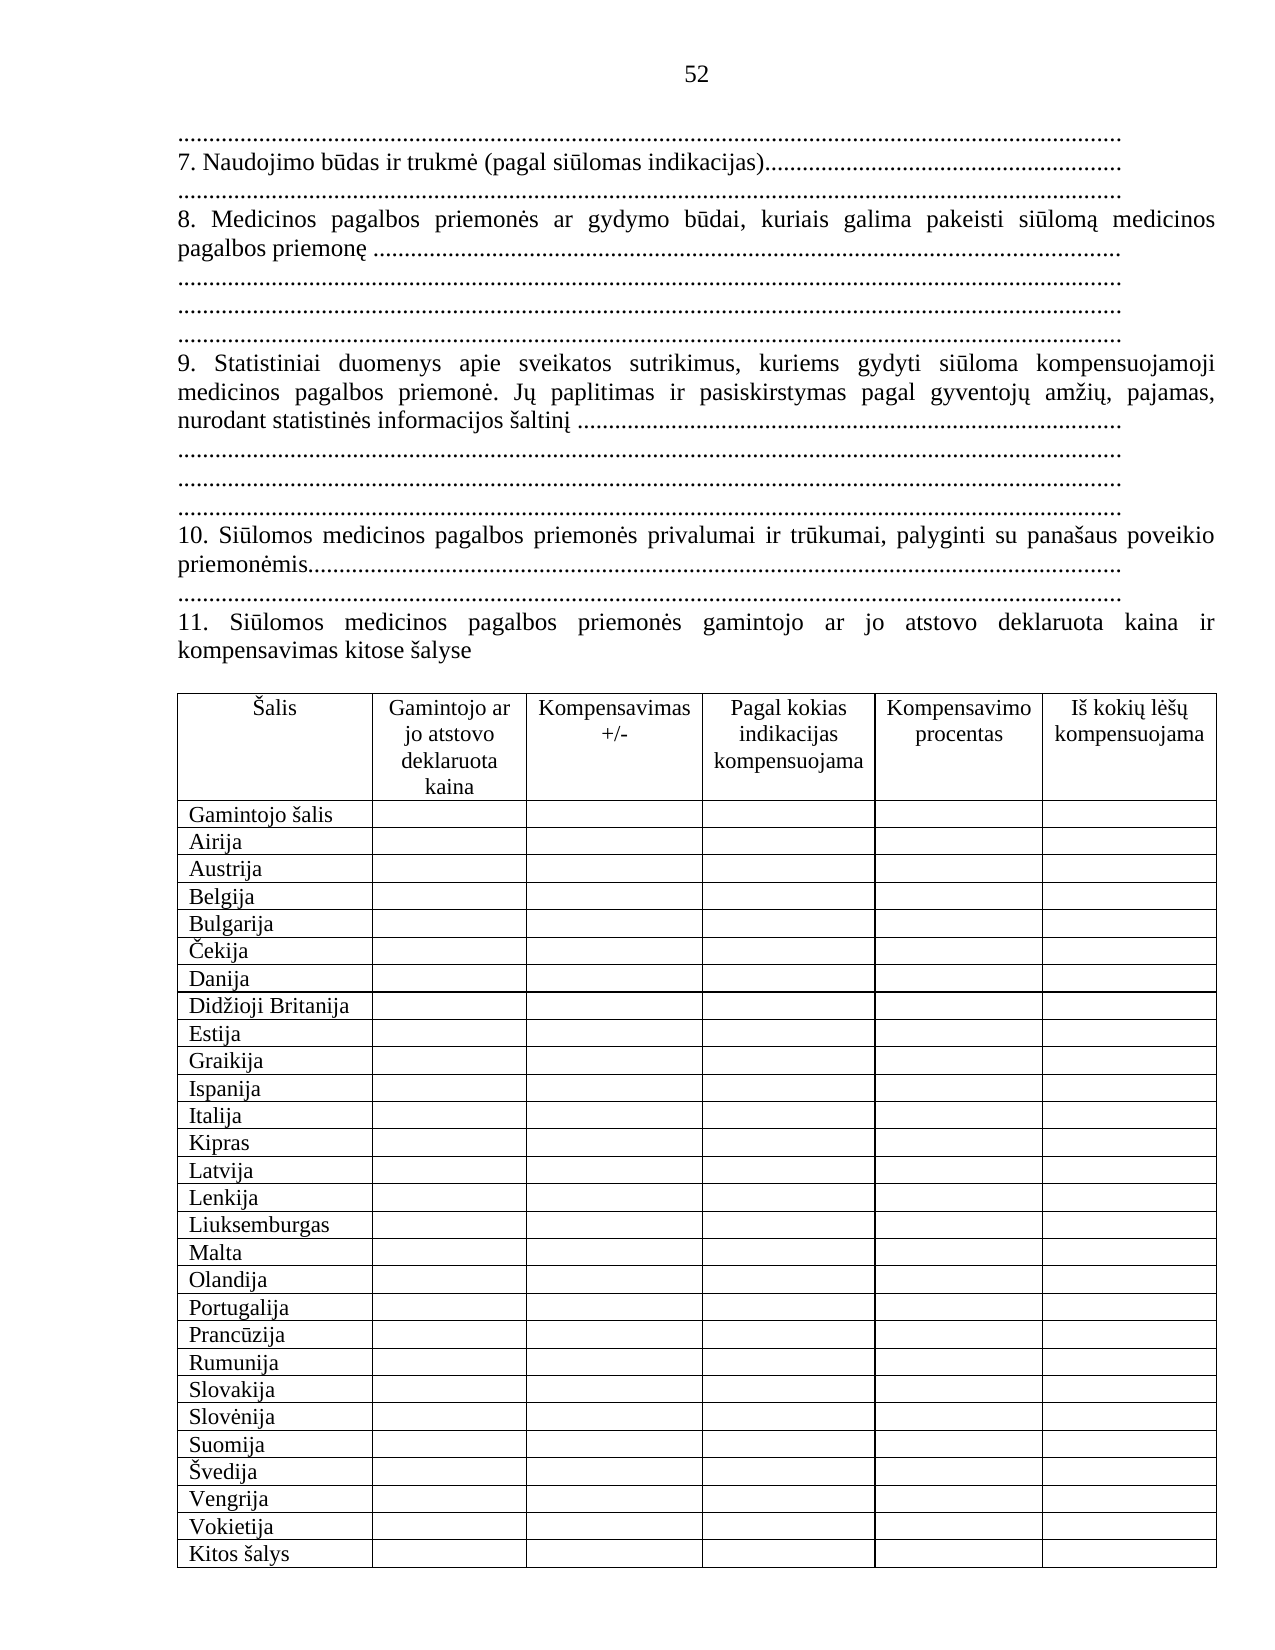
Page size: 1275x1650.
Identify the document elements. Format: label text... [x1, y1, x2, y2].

table_cell [1043, 1047, 1216, 1073]
table_cell [373, 938, 526, 964]
table_cell [703, 801, 874, 827]
table_cell [876, 1157, 1042, 1183]
table_cell [527, 1184, 702, 1211]
table_cell [703, 1349, 874, 1375]
table_cell [703, 1486, 874, 1512]
table_cell [876, 883, 1042, 909]
table_cell Danija [178, 965, 372, 991]
table_cell Vengrija [178, 1486, 372, 1512]
table_cell [1043, 1321, 1216, 1347]
text . [177, 434, 1216, 463]
table_cell [703, 828, 874, 854]
table_cell [373, 1157, 526, 1183]
table_cell [703, 1239, 874, 1265]
table_cell Slovėnija [178, 1403, 372, 1430]
table_cell [373, 1129, 526, 1156]
table_cell [527, 993, 702, 1019]
table_cell Bulgarija [178, 910, 372, 937]
table_cell [703, 883, 874, 909]
table_cell [1043, 1403, 1216, 1430]
table_cell [527, 1212, 702, 1238]
table_cell [373, 1239, 526, 1265]
table_cell [703, 1157, 874, 1183]
table_cell [527, 828, 702, 854]
table_cell [527, 801, 702, 827]
table_cell [703, 1513, 874, 1539]
table_cell [876, 1184, 1042, 1211]
table_cell Malta [178, 1239, 372, 1265]
table_cell [1043, 1129, 1216, 1156]
text . [177, 463, 1216, 492]
table_header Pagal kokias indikacijas kompensuojama [703, 694, 874, 799]
table_cell [373, 993, 526, 1019]
table_cell [373, 1266, 526, 1293]
table_cell [703, 965, 874, 991]
table_cell [373, 1349, 526, 1375]
table_cell [527, 1321, 702, 1347]
table_cell [876, 1266, 1042, 1293]
table_cell [1043, 1540, 1216, 1567]
table_cell [527, 1294, 702, 1320]
table_cell [876, 1047, 1042, 1073]
table_cell [876, 993, 1042, 1019]
table_cell Rumunija [178, 1349, 372, 1375]
table_cell [1043, 855, 1216, 882]
table_cell Latvija [178, 1157, 372, 1183]
table_cell [876, 965, 1042, 991]
table_cell [373, 828, 526, 854]
table_cell [703, 1129, 874, 1156]
table_cell [1043, 801, 1216, 827]
table_header Šalis [178, 694, 372, 799]
text . [177, 319, 1216, 348]
table_cell Vokietija [178, 1513, 372, 1539]
table_cell [1043, 1157, 1216, 1183]
table_cell [373, 1540, 526, 1567]
table_cell [527, 1376, 702, 1402]
table_cell [527, 1102, 702, 1128]
table_cell [703, 1075, 874, 1101]
table_cell [703, 1540, 874, 1567]
table_cell [527, 1075, 702, 1101]
table_cell [703, 1020, 874, 1046]
table_cell [876, 1486, 1042, 1512]
table_cell [703, 1266, 874, 1293]
table_cell [703, 910, 874, 937]
table_cell [373, 1294, 526, 1320]
table_cell [703, 1376, 874, 1402]
text . [177, 492, 1216, 521]
table_cell [373, 1184, 526, 1211]
table_cell [373, 1212, 526, 1238]
table_cell Lenkija [178, 1184, 372, 1211]
table_cell [703, 1047, 874, 1073]
table_cell [1043, 1513, 1216, 1539]
table_cell Estija [178, 1020, 372, 1046]
table_cell Prancūzija [178, 1321, 372, 1347]
table_cell [1043, 1486, 1216, 1512]
table_cell Švedija [178, 1458, 372, 1484]
table_cell Kitos šalys [178, 1540, 372, 1567]
table_cell [373, 1458, 526, 1484]
table_cell [703, 855, 874, 882]
text . [177, 176, 1216, 204]
table_cell [373, 1376, 526, 1402]
table_cell [876, 938, 1042, 964]
table_cell [1043, 1212, 1216, 1238]
table_cell [1043, 1239, 1216, 1265]
table_cell [527, 910, 702, 937]
table_cell [876, 1129, 1042, 1156]
table_cell [876, 1376, 1042, 1402]
table_cell [373, 1513, 526, 1539]
text 8. Medicinos pagalbos priemonės ar gydymo būdai, kuriais galima pakeisti siūlomą medicinos pagalbos priemonę [177, 204, 1216, 262]
text 10. Siūlomos medicinos pagalbos priemonės privalumai ir trūkumai, palyginti su panašaus poveikio priemonėmis [177, 521, 1216, 578]
table_cell [527, 1513, 702, 1539]
table_header Iš kokių lėšų kompensuojama [1043, 694, 1216, 799]
table_cell [373, 855, 526, 882]
table_cell [703, 1431, 874, 1457]
table_cell [1043, 1431, 1216, 1457]
table_cell [876, 1239, 1042, 1265]
table_header Kompensavimas +/- [527, 694, 702, 799]
table_cell Olandija [178, 1266, 372, 1293]
table_cell Čekija [178, 938, 372, 964]
table_cell [1043, 1102, 1216, 1128]
table_cell Gamintojo šalis [178, 801, 372, 827]
table_cell [1043, 883, 1216, 909]
table_cell [527, 855, 702, 882]
text 11. Siūlomos medicinos pagalbos priemonės gamintojo ar jo atstovo deklaruota kaina ir kompensavimas kitose šalyse [177, 607, 1216, 664]
text . [177, 118, 1216, 147]
table_header Gamintojo ar jo atstovo deklaruota kaina [373, 694, 526, 799]
table_cell [876, 855, 1042, 882]
table_cell [876, 1294, 1042, 1320]
table_cell [1043, 993, 1216, 1019]
table_cell Slovakija [178, 1376, 372, 1402]
table_cell [373, 965, 526, 991]
table_header Kompensavimo procentas [876, 694, 1042, 799]
table_cell [527, 1157, 702, 1183]
table_cell [1043, 1266, 1216, 1293]
table_cell [527, 1349, 702, 1375]
table_cell [527, 1403, 702, 1430]
table_cell [876, 1349, 1042, 1375]
table_cell [1043, 1458, 1216, 1484]
table_cell [373, 1403, 526, 1430]
table_cell Austrija [178, 855, 372, 882]
table_cell [373, 1321, 526, 1347]
table_cell [1043, 965, 1216, 991]
table_cell Liuksemburgas [178, 1212, 372, 1238]
table_cell [527, 1540, 702, 1567]
table_cell [703, 1102, 874, 1128]
table_cell [876, 910, 1042, 937]
table_cell [373, 1075, 526, 1101]
table_cell [876, 801, 1042, 827]
table_cell [1043, 1184, 1216, 1211]
table_cell [527, 1266, 702, 1293]
table_cell [373, 1486, 526, 1512]
table_cell [527, 1047, 702, 1073]
table_cell [876, 1075, 1042, 1101]
table_cell Italija [178, 1102, 372, 1128]
table_cell [373, 1102, 526, 1128]
text 7. Naudojimo būdas ir trukmė (pagal siūlomas indikacijas) [177, 147, 1216, 176]
table_cell [703, 938, 874, 964]
table_cell [876, 1458, 1042, 1484]
table_cell [527, 883, 702, 909]
table_cell [876, 1431, 1042, 1457]
table_cell [1043, 1294, 1216, 1320]
table_cell [876, 1212, 1042, 1238]
table_cell [527, 1239, 702, 1265]
table_cell [527, 1486, 702, 1512]
table_cell [527, 1020, 702, 1046]
table_cell Graikija [178, 1047, 372, 1073]
table_cell [703, 1458, 874, 1484]
table_cell [527, 1431, 702, 1457]
table_cell [876, 828, 1042, 854]
table_cell [527, 1458, 702, 1484]
table_cell [703, 1321, 874, 1347]
table_cell [527, 965, 702, 991]
table_cell Suomija [178, 1431, 372, 1457]
table_cell [876, 1513, 1042, 1539]
table_cell [1043, 1020, 1216, 1046]
table_cell [703, 1403, 874, 1430]
text . [177, 578, 1216, 607]
table_cell [373, 910, 526, 937]
table_cell [703, 993, 874, 1019]
table_cell [527, 1129, 702, 1156]
table_cell [876, 1102, 1042, 1128]
text . [177, 291, 1216, 319]
table_cell Belgija [178, 883, 372, 909]
table_cell [373, 801, 526, 827]
table_cell [1043, 910, 1216, 937]
text 9. Statistiniai duomenys apie sveikatos sutrikimus, kuriems gydyti siūloma kompensuojamoji medicinos pagalbos priemonė. Jų paplitimas ir pasiskirstymas pagal gyventojų amžių, pajamas, nurodant statistinės informacijos šaltinį [177, 348, 1216, 434]
table_cell Didžioji Britanija [178, 993, 372, 1019]
table_cell [876, 1020, 1042, 1046]
table_cell [1043, 1376, 1216, 1402]
table_cell [1043, 938, 1216, 964]
table_cell [373, 1431, 526, 1457]
table_cell [876, 1403, 1042, 1430]
table_cell [527, 938, 702, 964]
table_cell [1043, 1075, 1216, 1101]
table_cell [1043, 828, 1216, 854]
table_cell [703, 1294, 874, 1320]
table_cell [876, 1321, 1042, 1347]
table_cell [1043, 1349, 1216, 1375]
table_cell [703, 1212, 874, 1238]
table_cell Ispanija [178, 1075, 372, 1101]
table_cell [373, 1047, 526, 1073]
table_cell [373, 883, 526, 909]
table_cell [703, 1184, 874, 1211]
table_cell [876, 1540, 1042, 1567]
table_cell Portugalija [178, 1294, 372, 1320]
table_cell Kipras [178, 1129, 372, 1156]
table_cell [373, 1020, 526, 1046]
text . [177, 262, 1216, 291]
table_cell Airija [178, 828, 372, 854]
